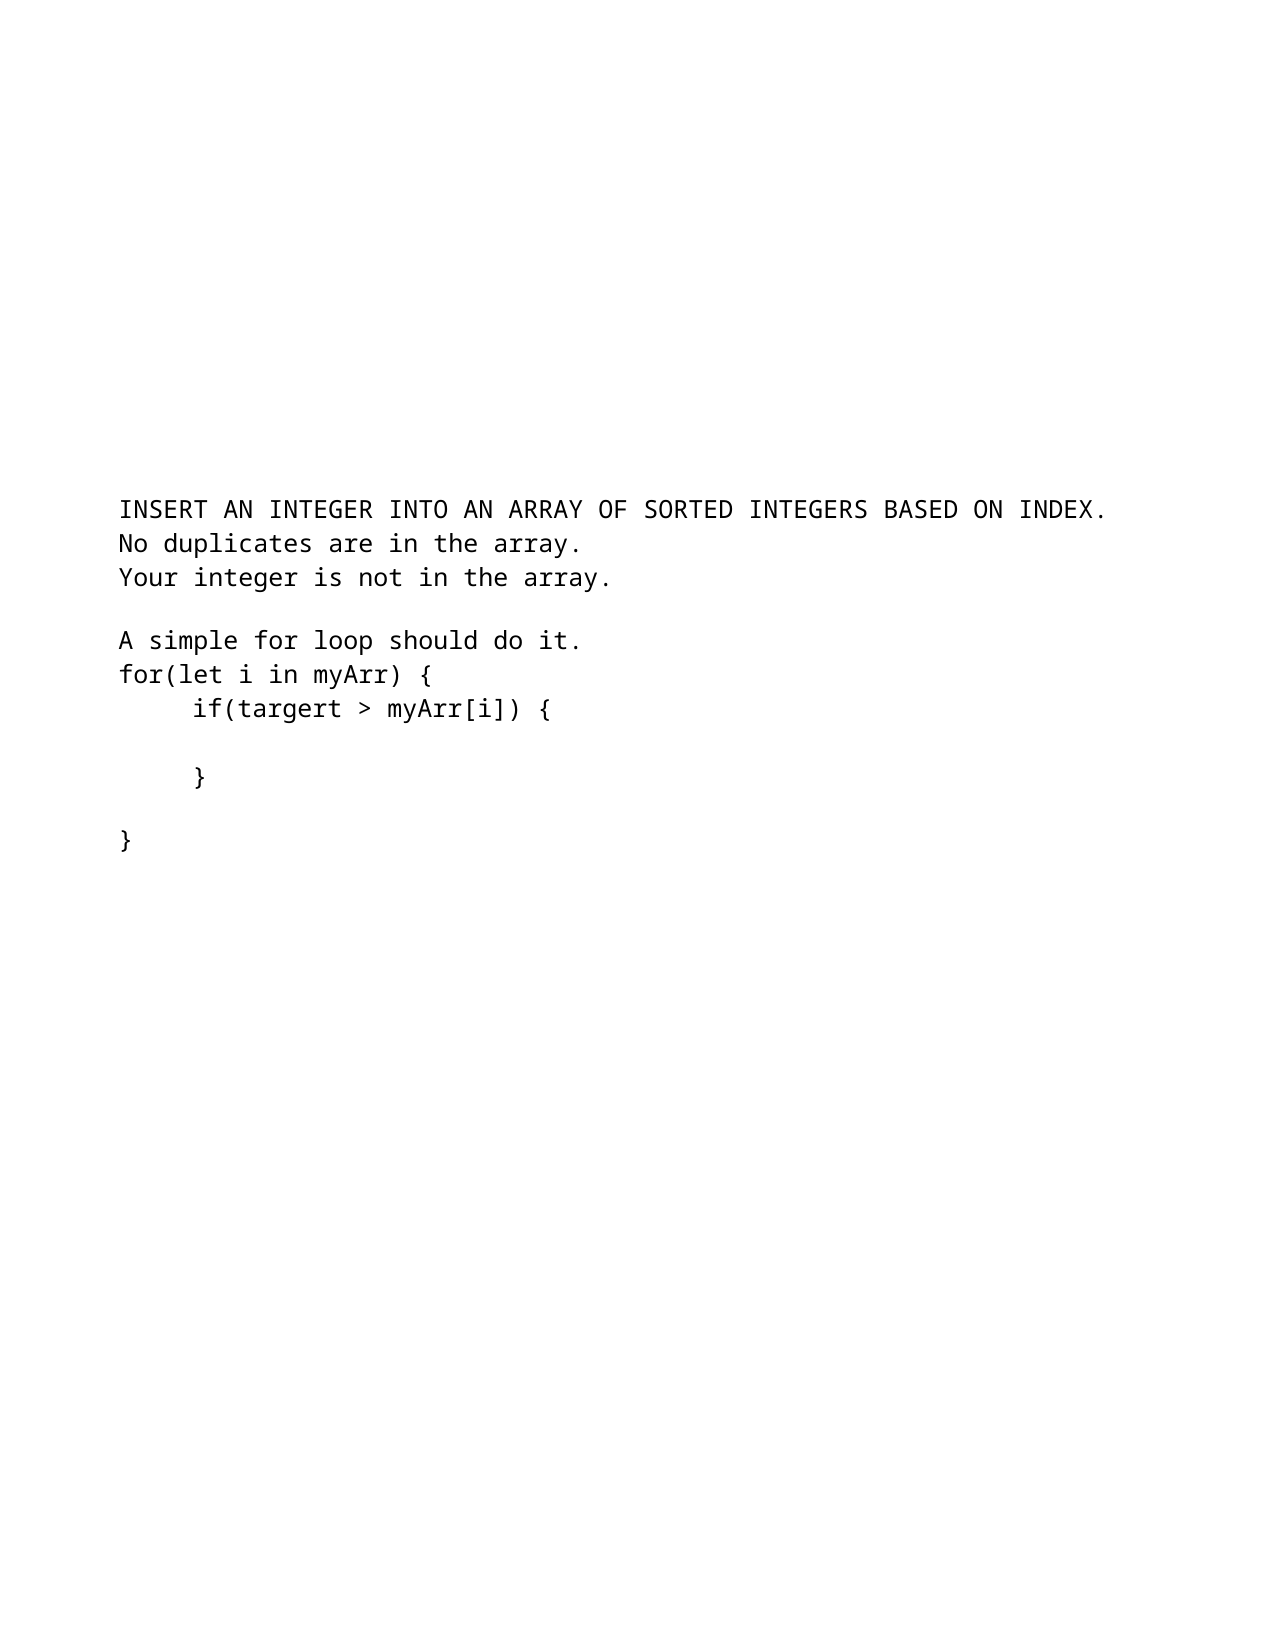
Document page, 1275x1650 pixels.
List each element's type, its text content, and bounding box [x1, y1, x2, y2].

text No duplicates are in the array. [118, 526, 1157, 560]
text A simple for loop should do it. [118, 623, 1157, 657]
text INSERT AN INTEGER INTO AN ARRAY OF SORTED INTEGERS BASED ON INDEX. [118, 492, 1157, 526]
text for(let i in myArr) { [118, 657, 1157, 691]
text Your integer is not in the array. [118, 560, 1157, 594]
text if(targert > myArr[i]) { [118, 691, 1157, 725]
text } [118, 822, 1157, 856]
text } [118, 759, 1157, 793]
